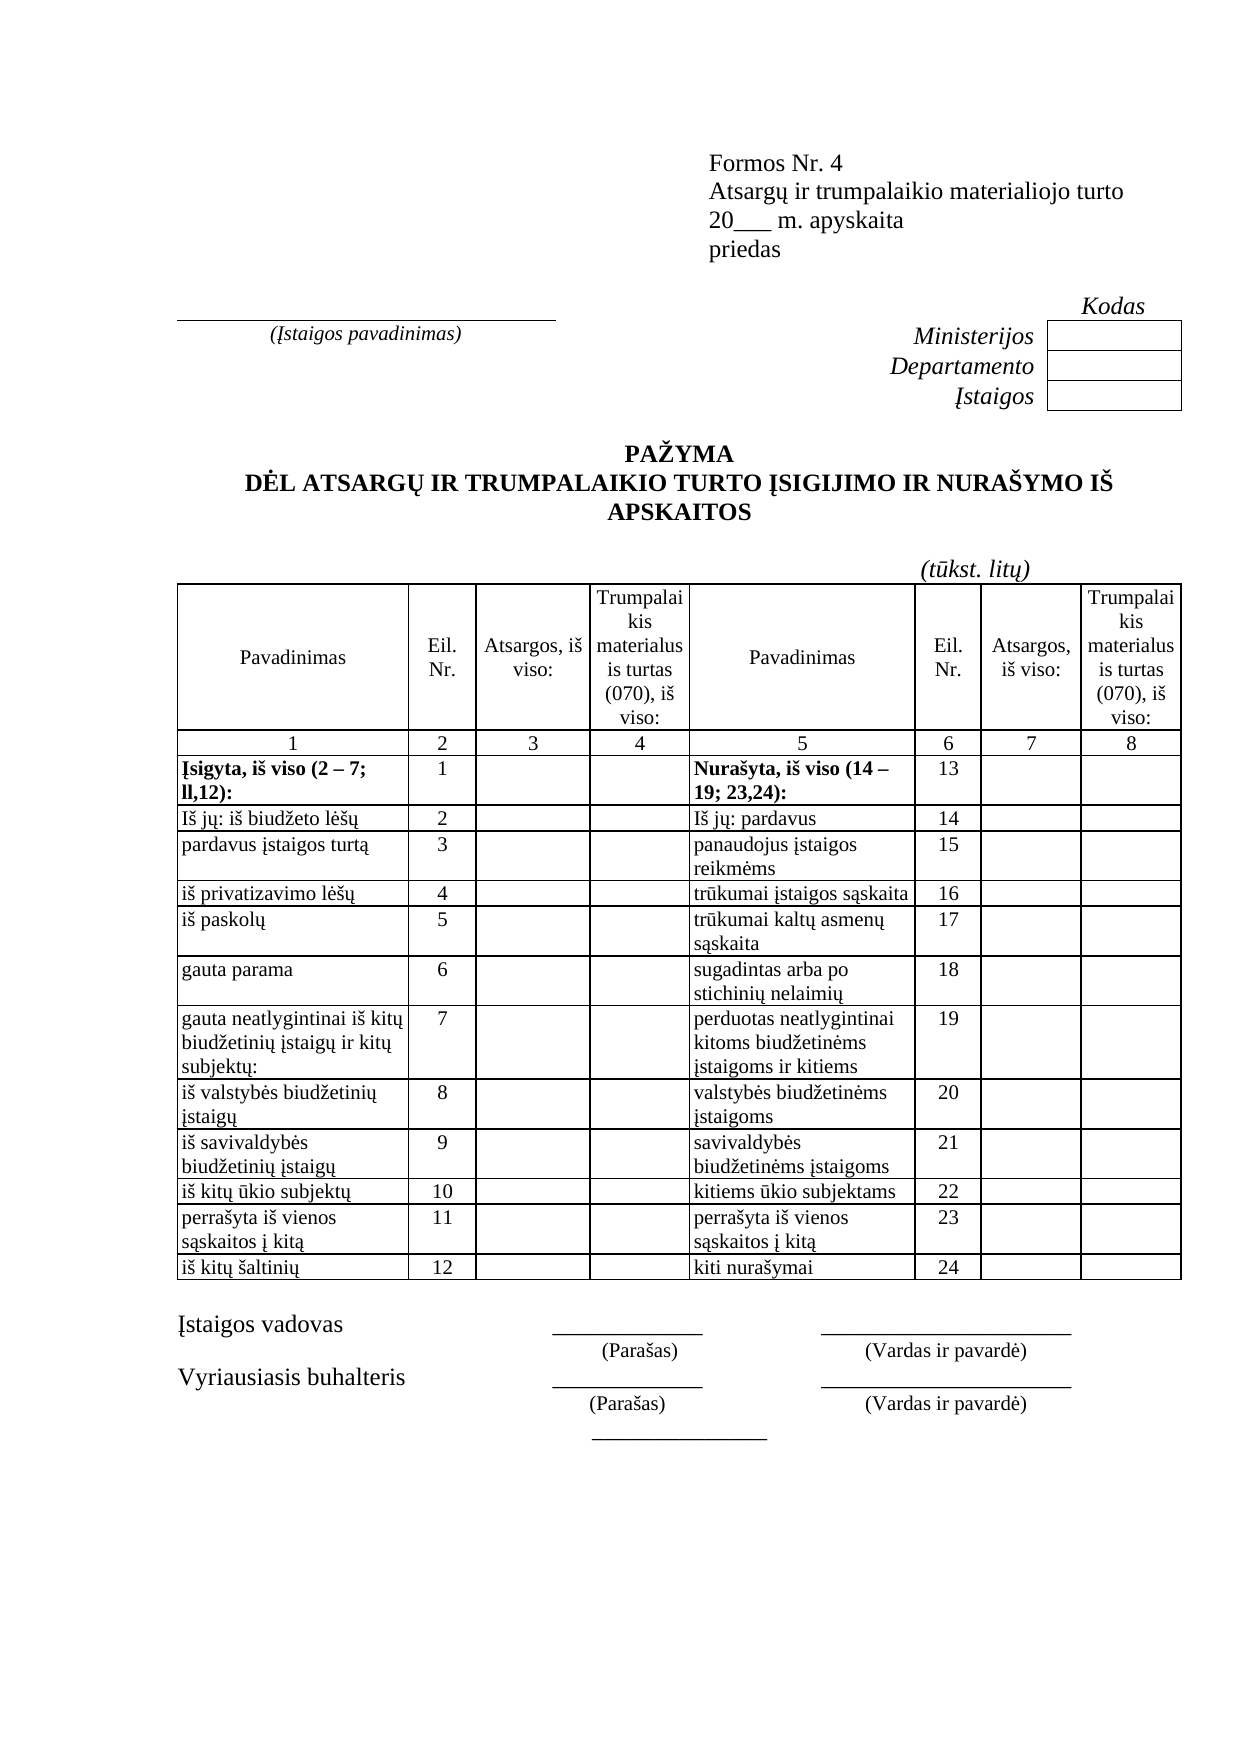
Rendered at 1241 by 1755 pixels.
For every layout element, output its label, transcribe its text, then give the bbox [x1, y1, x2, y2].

text DĖL ATSARGŲ IR TRUMPALAIKIO TURTO ĮSIGIJIMO IR NURAŠYMO IŠ APSKAITOS [177, 468, 1181, 526]
table_header Eil. Nr. [409, 585, 475, 729]
table_cell 21 [916, 1130, 980, 1178]
text (Parašas) (Vardas ir pavardė) [177, 1338, 1181, 1362]
text 20___ m. apyskaita [177, 205, 1181, 234]
table_cell [477, 832, 589, 879]
table_cell [685, 1255, 689, 1279]
table_cell 4 [685, 731, 689, 754]
table_cell [591, 832, 689, 879]
table_cell 19 [916, 1006, 980, 1078]
table_cell [982, 1130, 1080, 1178]
table_cell Departamento [556, 350, 1047, 380]
text (tūkst. litų) [177, 554, 1032, 583]
table_cell [685, 881, 689, 905]
text Formos Nr. 4 [177, 148, 1181, 176]
table_cell [477, 907, 589, 955]
table_cell 3 [409, 832, 475, 879]
table_header Atsargos, iš viso: [982, 585, 1080, 729]
table_cell gauta parama [178, 957, 408, 1004]
table_cell [591, 1205, 689, 1253]
table_cell [982, 1080, 1080, 1128]
table_cell 23 [916, 1205, 980, 1253]
table_cell pardavus įstaigos turtą [178, 832, 408, 879]
table_cell [591, 756, 689, 804]
table_cell [591, 1080, 689, 1128]
table_cell 7 [409, 1006, 475, 1078]
table_cell 20 [916, 1080, 980, 1128]
table_cell [982, 1006, 1080, 1078]
table_cell [477, 957, 589, 1004]
table_cell [1048, 321, 1181, 350]
text Vyriausiasis buhalteris ____________ ____________________ [177, 1362, 1181, 1391]
table_cell [477, 1205, 589, 1253]
table_cell [1082, 756, 1180, 804]
table_cell 9 [409, 1130, 475, 1178]
table_cell [1082, 1080, 1180, 1128]
table_header Eil. Nr. [916, 585, 980, 729]
text priedas [177, 234, 1181, 263]
text ______________ [177, 1414, 1181, 1443]
table_cell [685, 806, 689, 830]
table_cell 13 [916, 756, 980, 804]
table_cell 8 [409, 1080, 475, 1128]
table_cell [591, 1006, 689, 1078]
table_cell [982, 907, 1080, 955]
text Įstaigos vadovas ____________ ____________________ [177, 1309, 1181, 1338]
table_cell [982, 832, 1080, 879]
table_cell [477, 1080, 589, 1128]
table_cell 18 [916, 957, 980, 1004]
table_cell 11 [409, 1205, 475, 1253]
table_cell 5 [409, 907, 475, 955]
table_cell [982, 957, 1080, 1004]
table_cell [1082, 957, 1180, 1004]
table_cell [177, 380, 556, 409]
table_header Atsargos, iš viso: [477, 585, 589, 729]
table_cell [1048, 351, 1181, 380]
table_cell [477, 756, 589, 804]
table_cell [591, 957, 689, 1004]
table_cell 6 [409, 957, 475, 1004]
table_header [177, 291, 556, 320]
table_cell [1082, 1006, 1180, 1078]
table_cell 1 [404, 731, 408, 754]
table_header Kodas [1048, 291, 1181, 320]
table_cell [177, 350, 556, 380]
table_cell 17 [916, 907, 980, 955]
table_cell (Įstaigos pavadinimas) [177, 321, 556, 350]
table_cell [982, 1205, 1080, 1253]
table_cell [477, 1006, 589, 1078]
table_cell [477, 1130, 589, 1178]
text (Parašas) (Vardas ir pavardė) [177, 1391, 1181, 1414]
table_cell [1082, 1205, 1180, 1253]
text PAŽYMA [177, 439, 1181, 468]
table_cell [685, 1179, 689, 1203]
table_cell Įstaigos [556, 380, 1047, 409]
table_cell [1082, 832, 1180, 879]
table_cell [591, 907, 689, 955]
table_header Pavadinimas [178, 585, 408, 729]
table_header [556, 291, 1048, 320]
table_cell [1082, 907, 1180, 955]
table_cell [982, 756, 1080, 804]
table_cell Ministerijos [556, 320, 1047, 350]
table_cell [591, 1130, 689, 1178]
table_cell 15 [916, 832, 980, 879]
table_cell [1082, 1130, 1180, 1178]
table_cell 1 [409, 756, 475, 804]
table_header Pavadinimas [690, 585, 914, 729]
table_cell [1048, 381, 1181, 409]
text Atsargų ir trumpalaikio materialiojo turto [177, 176, 1181, 205]
table_cell iš paskolų [178, 907, 408, 955]
